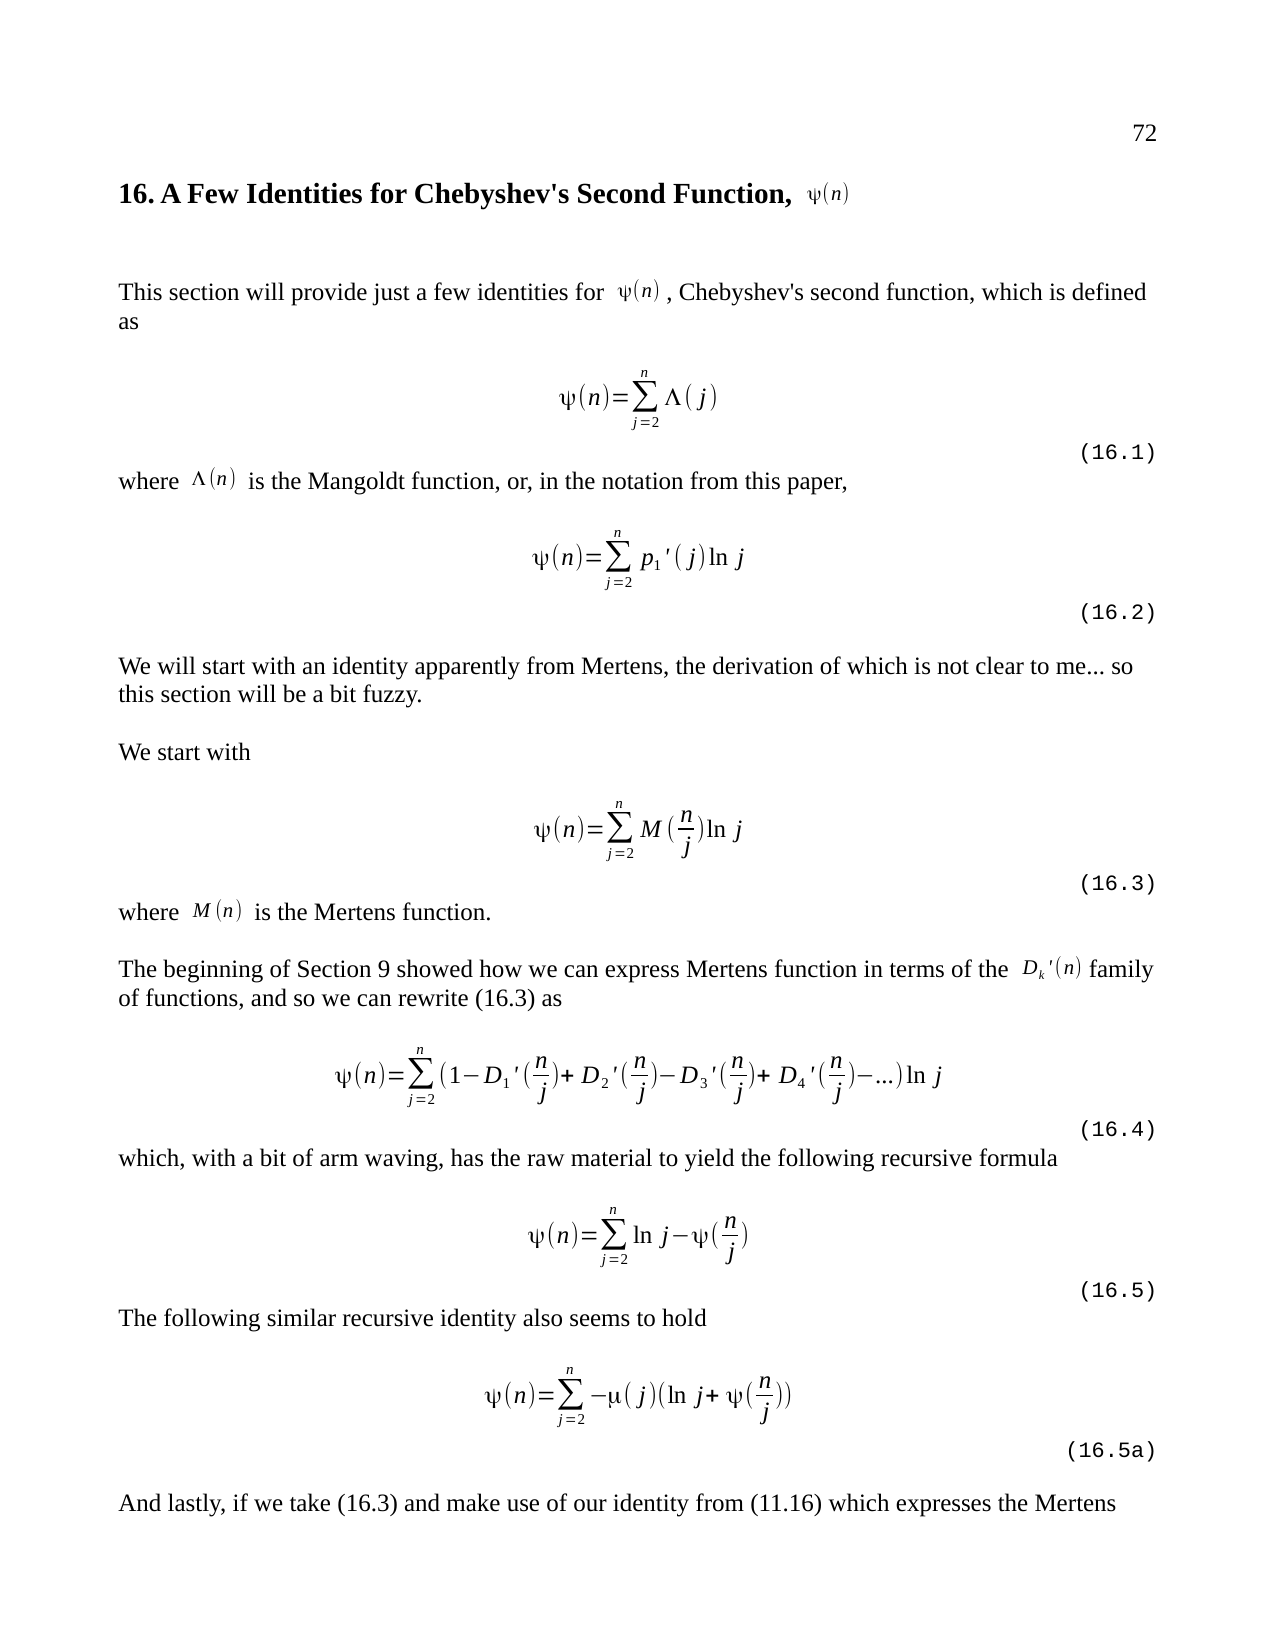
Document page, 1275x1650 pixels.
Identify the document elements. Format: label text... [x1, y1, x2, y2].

text The beginning of Section 9 showed how we can express Mertens function in terms of the family of functions, and so we can rewrite (16.3) as [118, 954, 1157, 1012]
text where is the Mertens function. [118, 897, 1157, 926]
text We start with [118, 737, 1157, 766]
text (16.3) [118, 872, 1157, 897]
text (16.5a) [118, 1439, 1157, 1464]
text We will start with an identity apparently from Mertens, the derivation of which is not clear to me... so this section will be a bit fuzzy. [118, 651, 1157, 708]
text (16.5) [118, 1279, 1157, 1303]
text (16.4) [118, 1119, 1157, 1143]
text 16. A Few Identities for Chebyshev's Second Function, [118, 176, 1157, 210]
text (16.2) [118, 601, 1157, 626]
text which, with a bit of arm waving, has the raw material to yield the following recursive formula [118, 1143, 1157, 1172]
text (16.1) [118, 441, 1157, 466]
text where is the Mangoldt function, or, in the notation from this paper, [118, 466, 1157, 494]
text And lastly, if we take (16.3) and make use of our identity from (11.16) which expresses the Mertens [118, 1488, 1157, 1517]
text The following similar recursive identity also seems to hold [118, 1303, 1157, 1332]
text This section will provide just a few identities for , Chebyshev's second function, which is defined as [118, 277, 1157, 334]
